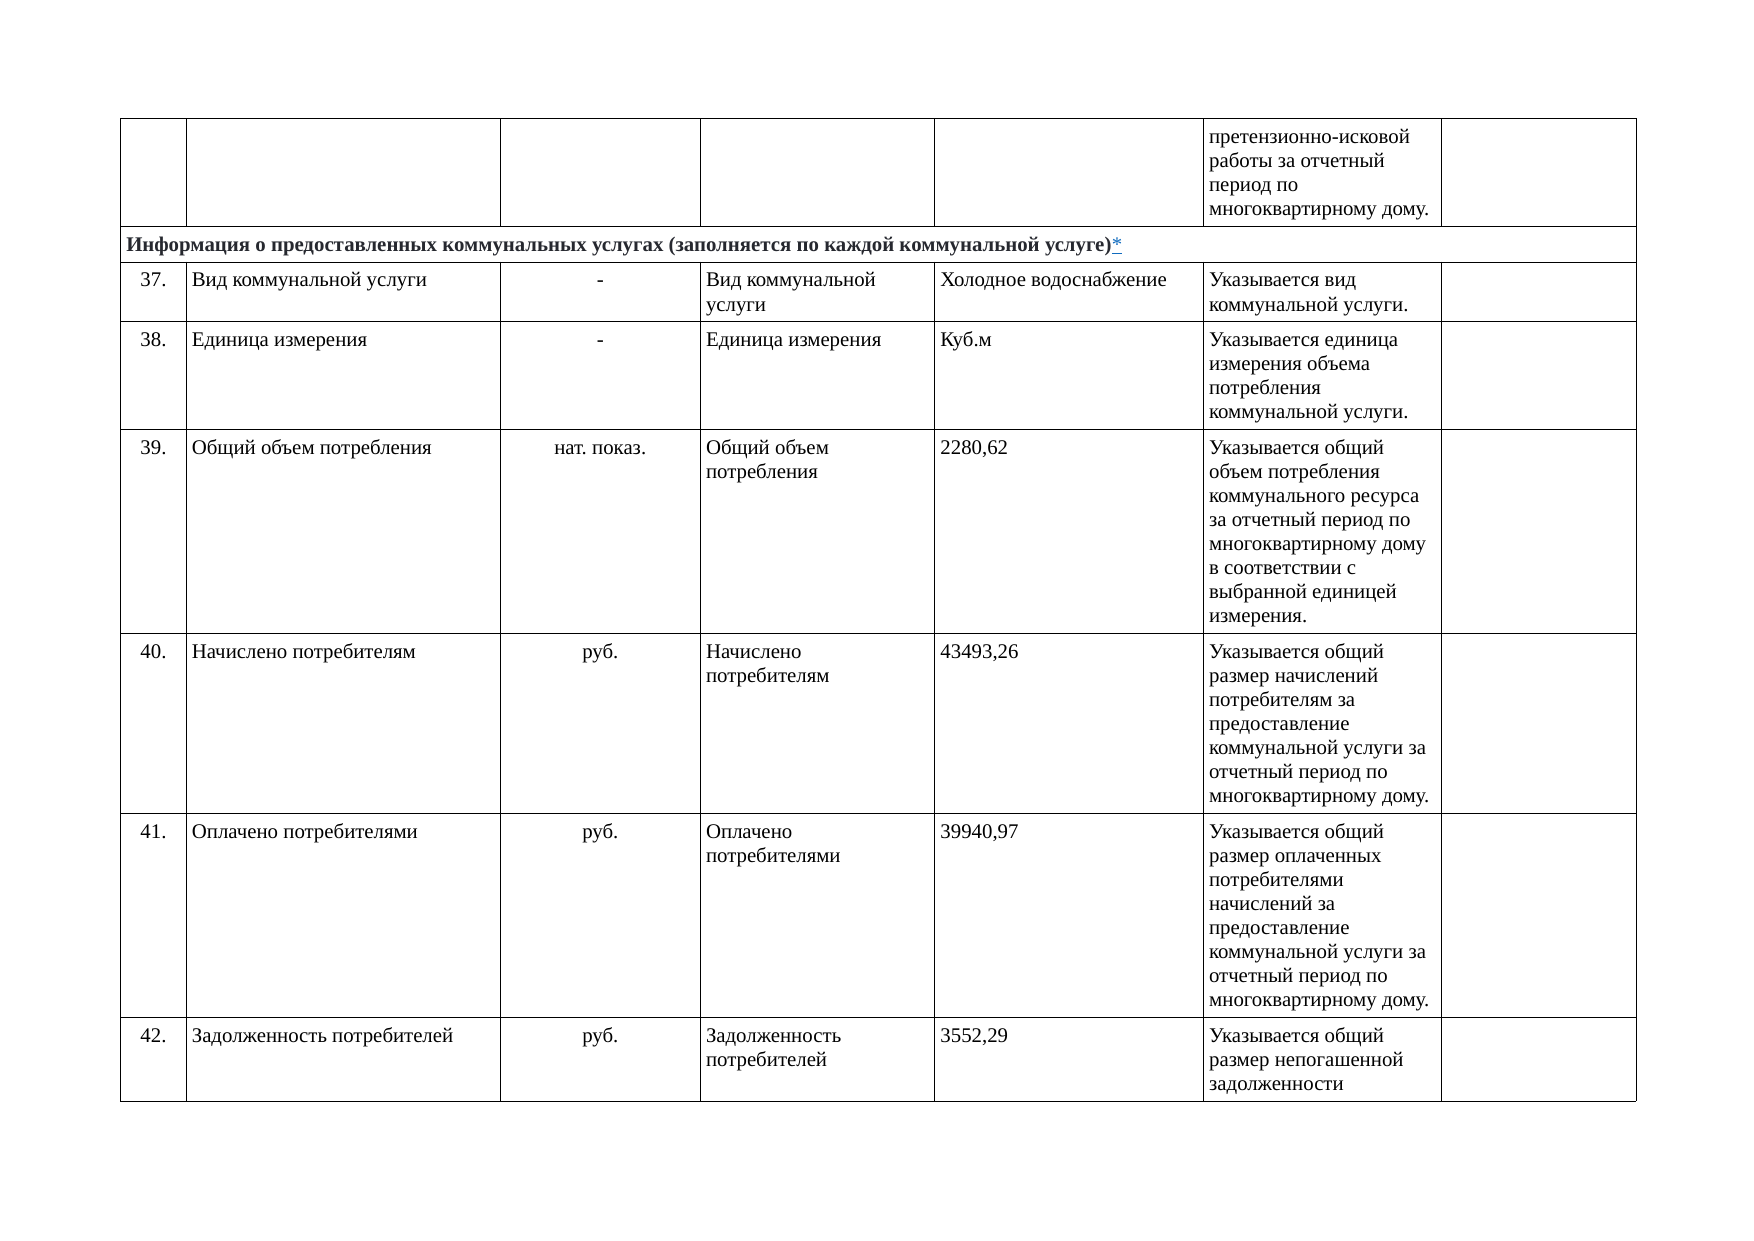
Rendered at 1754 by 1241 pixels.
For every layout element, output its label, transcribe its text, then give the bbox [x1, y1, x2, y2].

table_cell Задолженность потребителей [701, 1018, 934, 1101]
table_cell [1442, 1018, 1636, 1101]
table_cell [121, 119, 186, 226]
table_cell Указывается общий размер оплаченных потребителями начислений за предоставление коммунальной услуги за отчетный период по многоквартирному дому. [1204, 814, 1441, 1017]
table_cell 39. [121, 430, 186, 633]
table_cell Вид коммунальной услуги [701, 263, 934, 321]
table_cell Указывается единица измерения объема потребления коммунальной услуги. [1204, 322, 1441, 429]
table_cell 41. [121, 814, 186, 1017]
table_cell 40. [121, 634, 186, 813]
table_cell 3552,29 [935, 1018, 1203, 1101]
table_cell [501, 119, 700, 226]
table_cell Оплачено потребителями [187, 814, 500, 1017]
table_cell [1442, 322, 1636, 429]
table_cell руб. [501, 634, 700, 813]
table_cell Задолженность потребителей [187, 1018, 500, 1101]
table_cell [1442, 119, 1636, 226]
table_cell [1442, 634, 1636, 813]
table_cell 43493,26 [935, 634, 1203, 813]
table_cell 42. [121, 1018, 186, 1101]
table_cell Холодное водоснабжение [935, 263, 1203, 321]
table_cell нат. показ. [501, 430, 700, 633]
table_cell [701, 119, 934, 226]
table_cell Указывается вид коммунальной услуги. [1204, 263, 1441, 321]
table_cell [1442, 814, 1636, 1017]
table_cell Начислено потребителям [187, 634, 500, 813]
table_cell [1442, 263, 1636, 321]
table_cell [1442, 430, 1636, 633]
table_cell Общий объем потребления [187, 430, 500, 633]
table_cell Указывается общий размер начислений потребителям за предоставление коммунальной услуги за отчетный период по многоквартирному дому. [1204, 634, 1441, 813]
table_cell руб. [501, 1018, 700, 1101]
table_cell Единица измерения [701, 322, 934, 429]
table_cell претензионно-исковой работы за отчетный период по многоквартирному дому. [1204, 119, 1441, 226]
table_cell Указывается общий объем потребления коммунального ресурса за отчетный период по многоквартирному дому в соответствии с выбранной единицей измерения. [1204, 430, 1441, 633]
table_cell Оплачено потребителями [701, 814, 934, 1017]
table_cell 38. [121, 322, 186, 429]
table_cell [935, 119, 1203, 226]
table_cell Начислено потребителям [701, 634, 934, 813]
table_cell Указывается общий размер непогашенной задолженности [1204, 1018, 1441, 1101]
table_cell 39940,97 [935, 814, 1203, 1017]
table_cell Информация о предоставленных коммунальных услугах (заполняется по каждой коммунальной услуге)* [121, 227, 1636, 262]
table_cell Куб.м [935, 322, 1203, 429]
table_cell Единица измерения [187, 322, 500, 429]
table_cell 2280,62 [935, 430, 1203, 633]
table_cell - [501, 322, 700, 429]
table_cell 37. [121, 263, 186, 321]
table_cell руб. [501, 814, 700, 1017]
table_cell Общий объем потребления [701, 430, 934, 633]
table_cell - [501, 263, 700, 321]
table_cell [187, 119, 500, 226]
table_cell Вид коммунальной услуги [187, 263, 500, 321]
